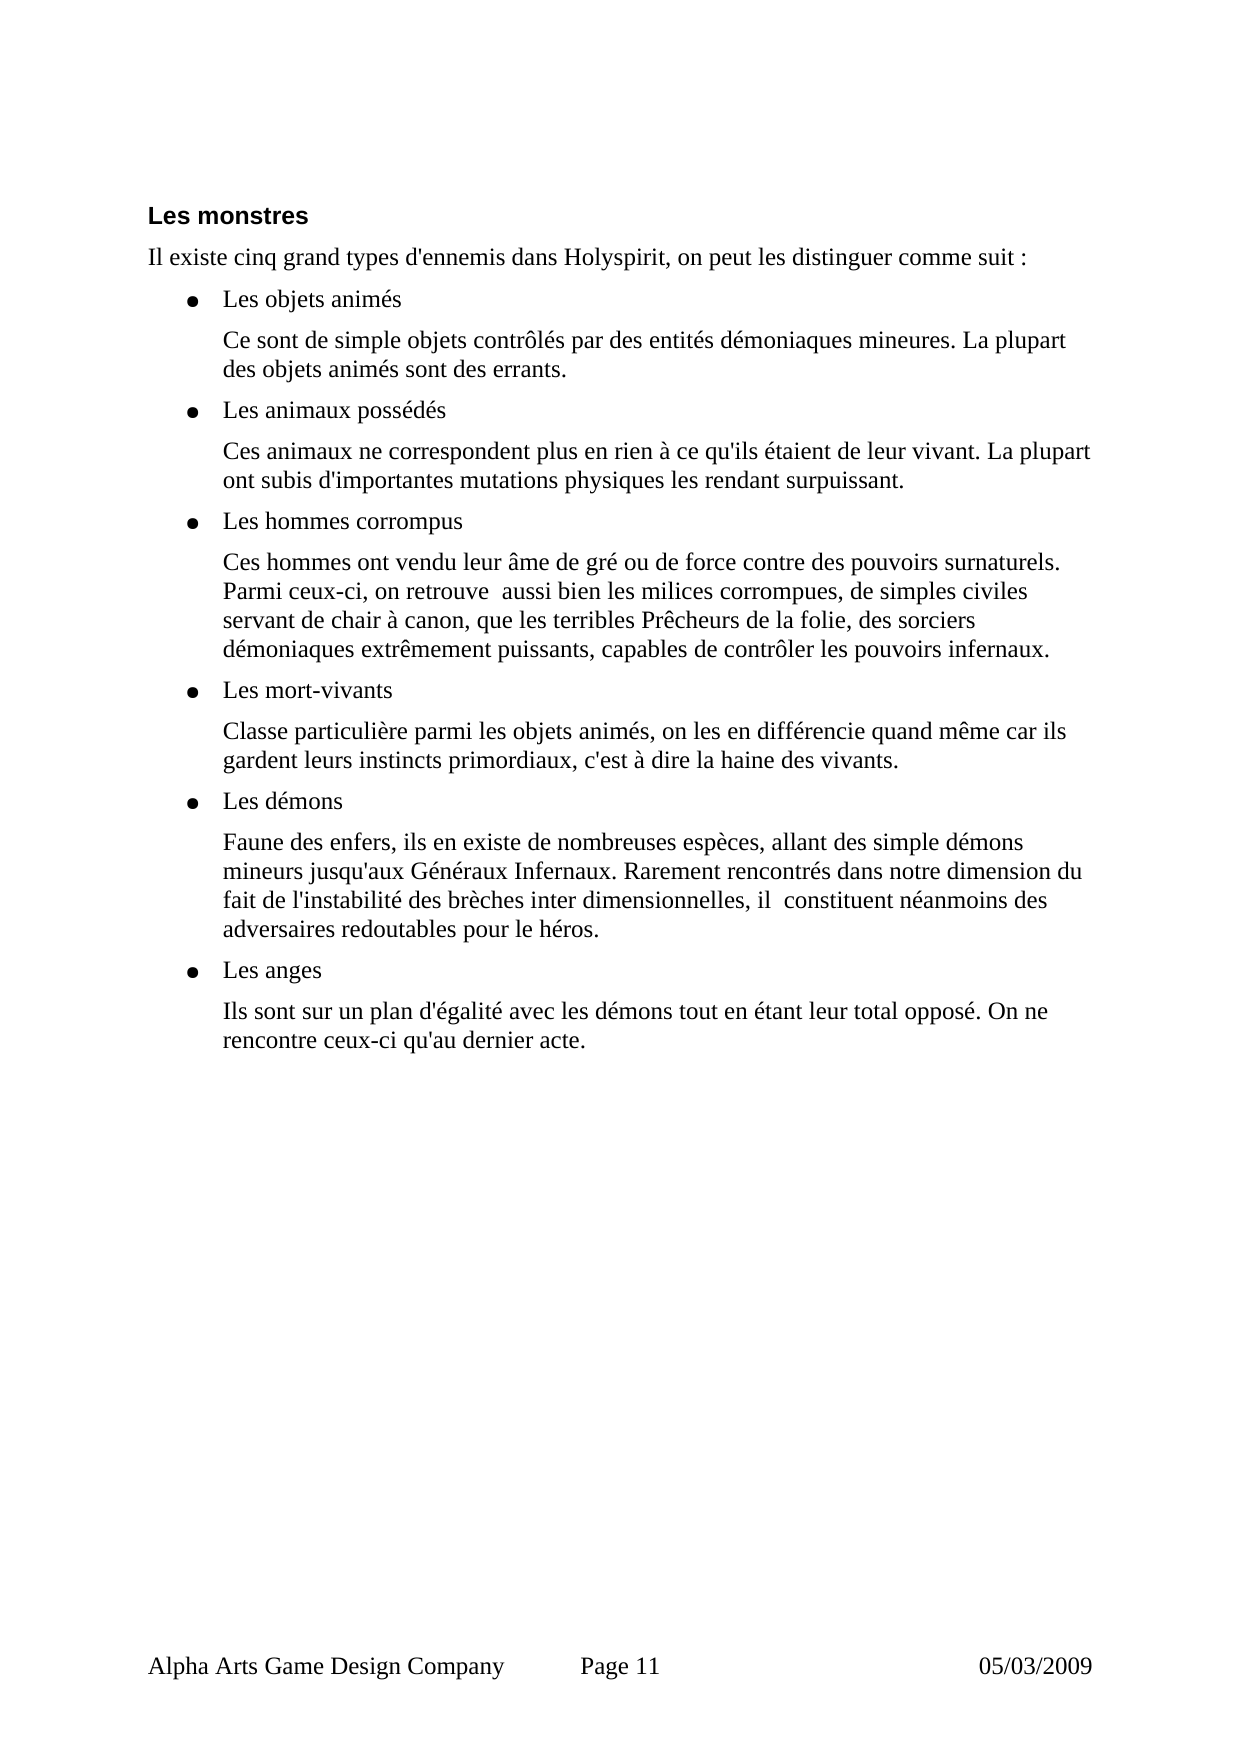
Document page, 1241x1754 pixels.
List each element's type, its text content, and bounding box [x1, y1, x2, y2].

list Ils sont sur un plan d'égalité avec les démons tout en étant leur total opposé. On ne rencontre ceux-ci qu'au dernier acte. [185, 996, 1092, 1054]
list Les démons [185, 786, 1092, 815]
list Les hommes corrompus [185, 506, 1092, 535]
list Les anges [185, 955, 1092, 984]
list Classe particulière parmi les objets animés, on les en différencie quand même car ils gardent leurs instincts primordiaux, c'est à dire la haine des vivants. [185, 716, 1092, 774]
text Il existe cinq grand types d'ennemis dans Holyspirit, on peut les distinguer comme suit : [148, 242, 1092, 271]
subtitle Les monstres [148, 201, 1092, 230]
list Ce sont de simple objets contrôlés par des entités démoniaques mineures. La plupart des objets animés sont des errants. [185, 325, 1092, 382]
list Les objets animés [185, 284, 1092, 312]
list Les animaux possédés [185, 395, 1092, 424]
list Les mort-vivants [185, 675, 1092, 704]
list Faune des enfers, ils en existe de nombreuses espèces, allant des simple démons mineurs jusqu'aux Généraux Infernaux. Rarement rencontrés dans notre dimension du fait de l'instabilité des brèches inter dimensionnelles, il constituent néanmoins des adversaires redoutables pour le héros. [185, 827, 1092, 942]
list Ces hommes ont vendu leur âme de gré ou de force contre des pouvoirs surnaturels. Parmi ceux-ci, on retrouve aussi bien les milices corrompues, de simples civiles servant de chair à canon, que les terribles Prêcheurs de la folie, des sorciers démoniaques extrêmement puissants, capables de contrôler les pouvoirs infernaux. [185, 547, 1092, 662]
list Ces animaux ne correspondent plus en rien à ce qu'ils étaient de leur vivant. La plupart ont subis d'importantes mutations physiques les rendant surpuissant. [185, 436, 1092, 494]
